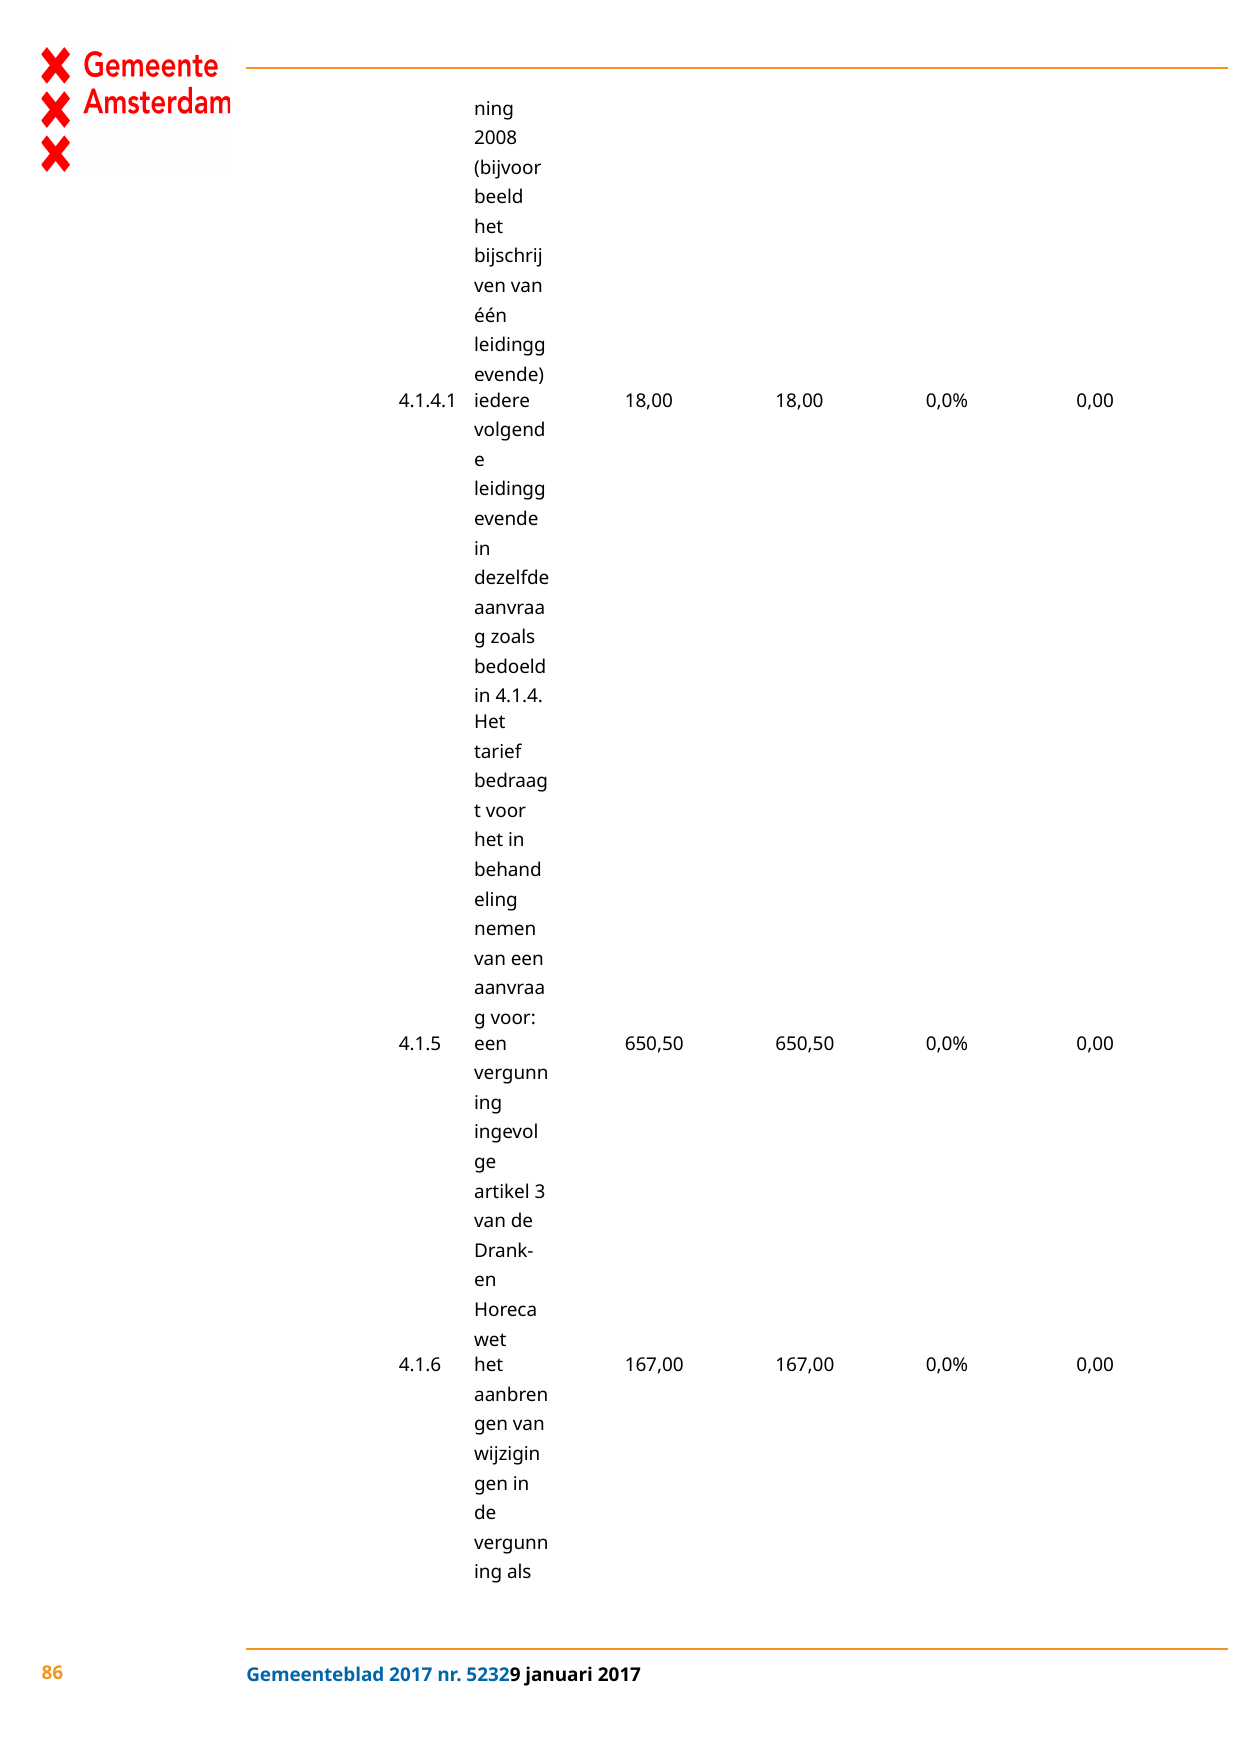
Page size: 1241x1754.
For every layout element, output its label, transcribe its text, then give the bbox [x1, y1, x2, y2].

table_cell [850, 1030, 926, 1351]
table_cell [323, 1351, 398, 1584]
table_cell [1001, 708, 1076, 1030]
table_cell 0,0% [926, 1351, 1001, 1584]
table_cell het aanbrengen van wijzigingen in de vergunning als [474, 1351, 549, 1584]
table_cell 0,0% [926, 387, 1001, 708]
table_cell [549, 95, 624, 387]
table_cell 4.1.4.1 [399, 387, 474, 708]
table_cell [775, 708, 850, 1030]
table_cell een vergunning ingevolge artikel 3 van de Drank- en Horecawet [474, 1030, 549, 1351]
table_cell [248, 1351, 323, 1584]
table_cell [625, 95, 700, 387]
table_cell 4.1.5 [399, 1030, 474, 1351]
table_cell [323, 708, 398, 1030]
table_cell [399, 708, 474, 1030]
table_cell [700, 708, 775, 1030]
table_cell iedere volgende leidinggevende in dezelfde aanvraag zoals bedoeld in 4.1.4. [474, 387, 549, 708]
table_cell 0,00 [1076, 387, 1152, 708]
table_cell [1076, 95, 1152, 387]
table_cell 0,00 [1076, 1351, 1152, 1584]
table_cell 650,50 [775, 1030, 850, 1351]
table_cell [1001, 387, 1076, 708]
table_cell [549, 1351, 624, 1584]
table_cell 650,50 [625, 1030, 700, 1351]
table_cell [1001, 1351, 1076, 1584]
table_cell [248, 708, 323, 1030]
table_cell [926, 95, 1001, 387]
table_cell [700, 1351, 775, 1584]
table_cell [850, 1351, 926, 1584]
picture [41, 47, 231, 172]
table_cell [549, 387, 624, 708]
table_cell [700, 387, 775, 708]
table_cell [1001, 95, 1076, 387]
table_cell [700, 95, 775, 387]
table_cell 167,00 [625, 1351, 700, 1584]
table_cell [549, 1030, 624, 1351]
table_cell 4.1.6 [399, 1351, 474, 1584]
table_cell [248, 1030, 323, 1351]
table_cell [549, 708, 624, 1030]
table_cell [323, 95, 398, 387]
table_cell [323, 387, 398, 708]
table_cell [323, 1030, 398, 1351]
table_cell [926, 708, 1001, 1030]
table_cell [625, 708, 700, 1030]
table_cell 0,0% [926, 1030, 1001, 1351]
table_cell 167,00 [775, 1351, 850, 1584]
table_cell 18,00 [625, 387, 700, 708]
table_cell [850, 95, 926, 387]
table_cell ning 2008 (bijvoorbeeld het bijschrijven van één leidinggevende) [474, 95, 549, 387]
table_cell [248, 387, 323, 708]
table_cell [700, 1030, 775, 1351]
table_cell [850, 387, 926, 708]
table_cell [399, 95, 474, 387]
table_cell 18,00 [775, 387, 850, 708]
table_cell [850, 708, 926, 1030]
table_cell 0,00 [1076, 1030, 1152, 1351]
table_cell Het tarief bedraagt voor het in behandeling nemen van een aanvraag voor: [474, 708, 549, 1030]
table_cell [1001, 1030, 1076, 1351]
table_cell [775, 95, 850, 387]
table_cell [1076, 708, 1152, 1030]
table_cell [248, 95, 323, 387]
